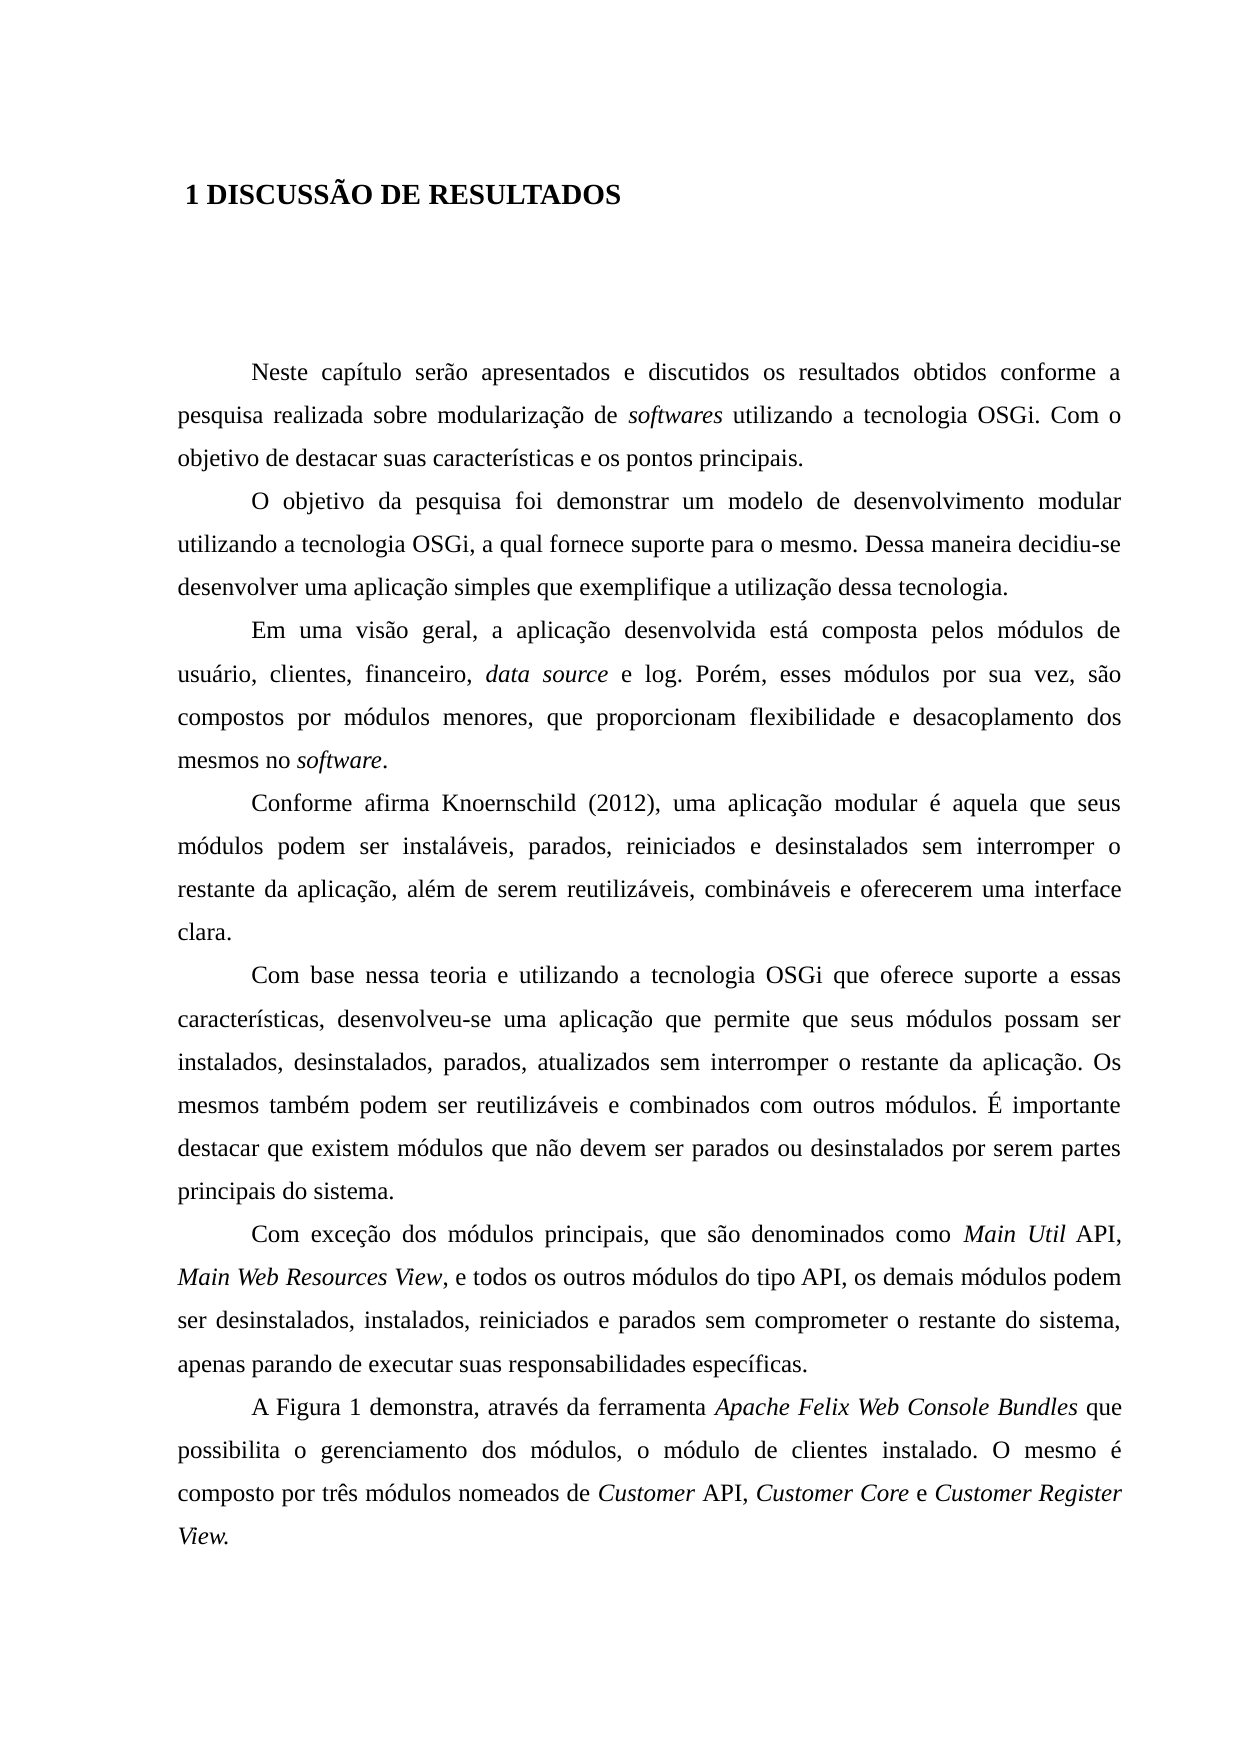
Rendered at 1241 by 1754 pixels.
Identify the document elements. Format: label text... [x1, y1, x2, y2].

text A Figura 1 demonstra, através da ferramenta Apache Felix Web Console Bundles que possibilita o gerenciamento dos módulos, o módulo de clientes instalado. O mesmo é composto por três módulos nomeados de Customer API, Customer Core e Customer Register View. [177, 1392, 1122, 1550]
text Com base nessa teoria e utilizando a tecnologia OSGi que oferece suporte a essas características, desenvolveu-se uma aplicação que permite que seus módulos possam ser instalados, desinstalados, parados, atualizados sem interromper o restante da aplicação. Os mesmos também podem ser reutilizáveis e combinados com outros módulos. É importante destacar que existem módulos que não devem ser parados ou desinstalados por serem partes principais do sistema. [177, 961, 1122, 1205]
text Com exceção dos módulos principais, que são denominados como Main Util API, Main Web Resources View, e todos os outros módulos do tipo API, os demais módulos podem ser desinstalados, instalados, reiniciados e parados sem comprometer o restante do sistema, apenas parando de executar suas responsabilidades específicas. [177, 1219, 1122, 1377]
subtitle Discussão de resultados [177, 177, 1122, 211]
text Conforme afirma Knoernschild (2012), uma aplicação modular é aquela que seus módulos podem ser instaláveis, parados, reiniciados e desinstalados sem interromper o restante da aplicação, além de serem reutilizáveis, combináveis e oferecerem uma interface clara. [177, 788, 1122, 946]
text Em uma visão geral, a aplicação desenvolvida está composta pelos módulos de usuário, clientes, financeiro, data source e log. Porém, esses módulos por sua vez, são compostos por módulos menores, que proporcionam flexibilidade e desacoplamento dos mesmos no software. [177, 616, 1122, 774]
text O objetivo da pesquisa foi demonstrar um modelo de desenvolvimento modular utilizando a tecnologia OSGi, a qual fornece suporte para o mesmo. Dessa maneira decidiu-se desenvolver uma aplicação simples que exemplifique a utilização dessa tecnologia. [177, 486, 1122, 601]
text Neste capítulo serão apresentados e discutidos os resultados obtidos conforme a pesquisa realizada sobre modularização de softwares utilizando a tecnologia OSGi. Com o objetivo de destacar suas características e os pontos principais. [177, 357, 1122, 472]
